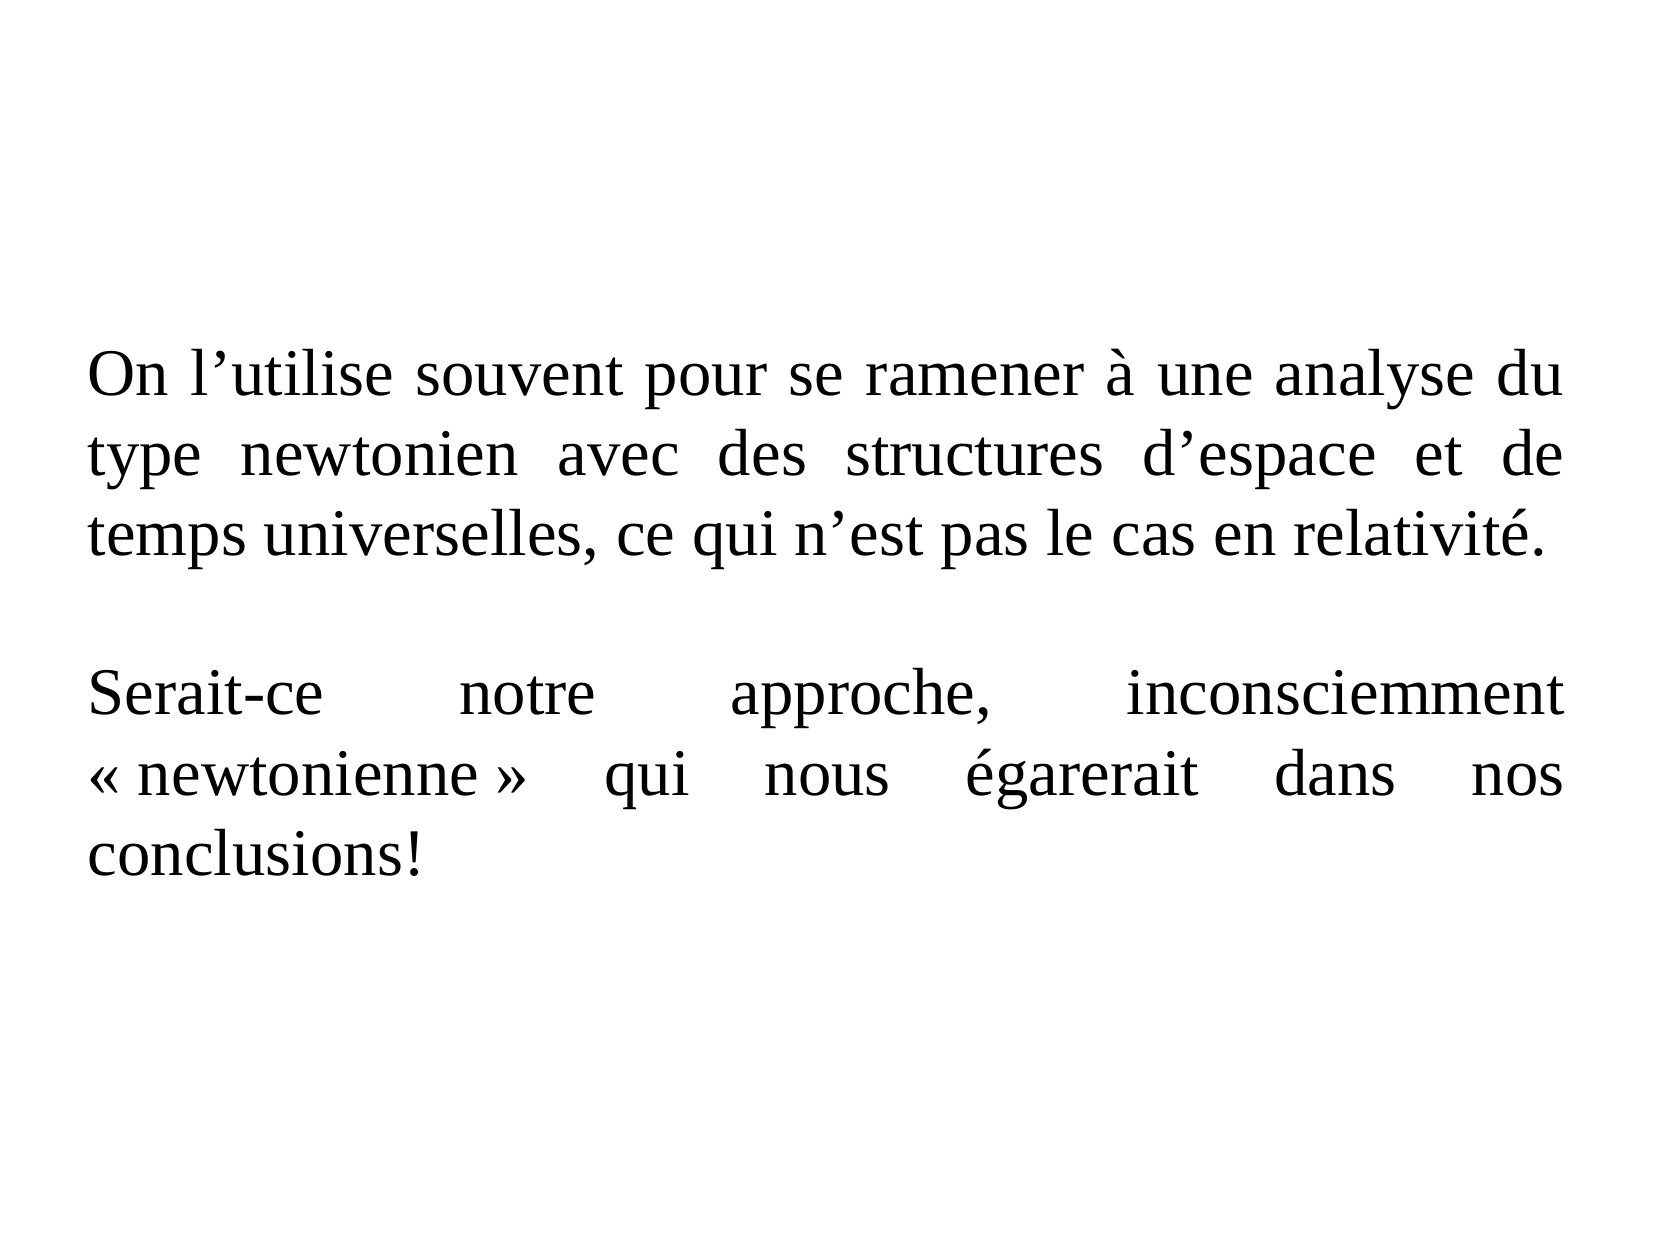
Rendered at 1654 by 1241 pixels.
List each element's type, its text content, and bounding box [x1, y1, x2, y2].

text_box On l’utilise souvent pour se ramener à une analyse du type newtonien avec des structures d’espace et de temps universelles, ce qui n’est pas le cas en relativité. Serait-ce notre approche, inconsciemment « newtonienne » qui nous égarerait dans nos conclusions! [72, 321, 1605, 902]
